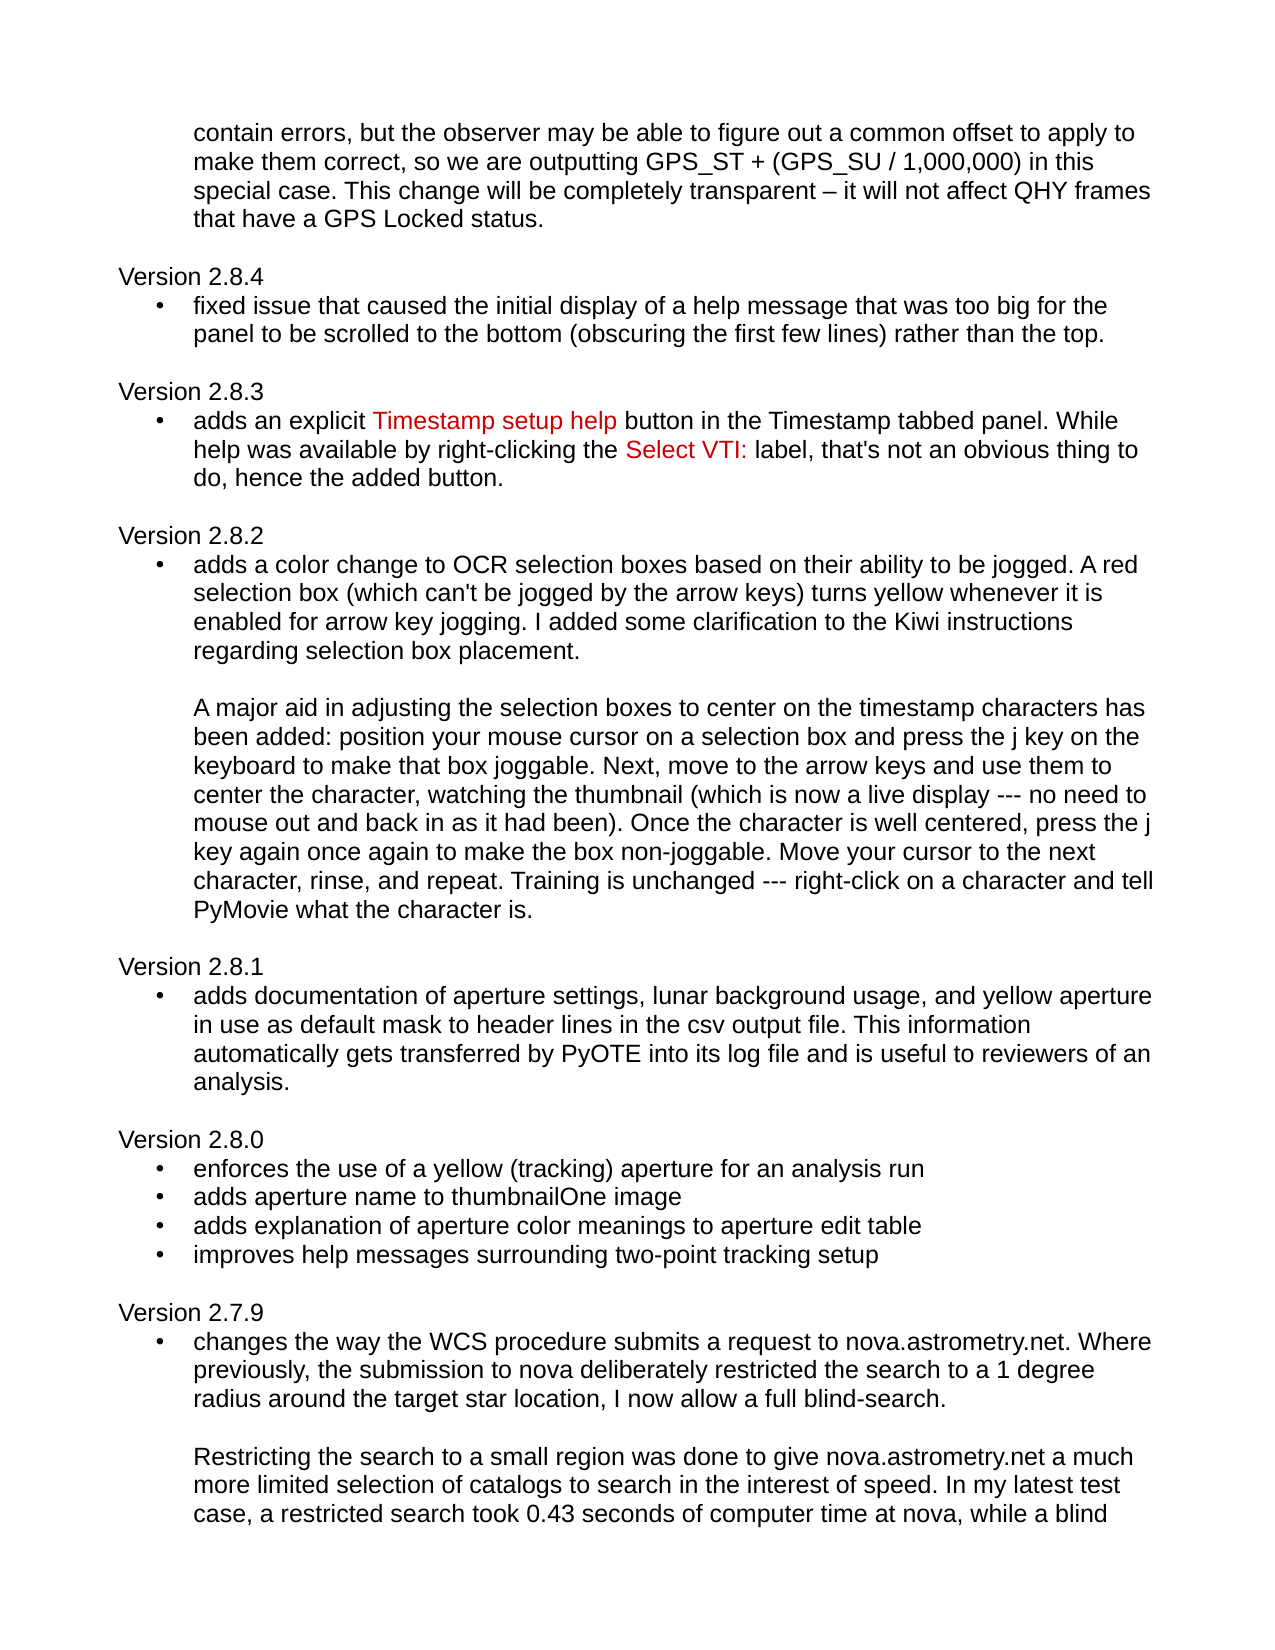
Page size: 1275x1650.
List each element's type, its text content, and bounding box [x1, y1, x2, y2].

text Version 2.8.2 [118, 521, 1157, 549]
text Version 2.8.4 [118, 262, 1157, 291]
list adds explanation of aperture color meanings to aperture edit table [156, 1211, 1157, 1240]
list adds aperture name to thumbnailOne image [156, 1182, 1157, 1211]
list contain errors, but the observer may be able to figure out a common offset to apply to make them correct, so we are outputting GPS_ST + (GPS_SU / 1,000,000) in this special case. This change will be completely transparent – it will not affect QHY frames that have a GPS Locked status. [156, 118, 1157, 262]
list adds a color change to OCR selection boxes based on their ability to be jogged. A red selection box (which can't be jogged by the arrow keys) turns yellow whenever it is enabled for arrow key jogging. I added some clarification to the Kiwi instructions regarding selection box placement. A major aid in adjusting the selection boxes to center on the timestamp characters has been added: position your mouse cursor on a selection box and press the j key on the keyboard to make that box joggable. Next, move to the arrow keys and use them to center the character, watching the thumbnail (which is now a live display --- no need to mouse out and back in as it had been). Once the character is well centered, press the j key again once again to make the box non-joggable. Move your cursor to the next character, rinse, and repeat. Training is unchanged --- right-click on a character and tell PyMovie what the character is. [156, 549, 1157, 952]
text Version 2.8.3 [118, 377, 1157, 406]
list fixed issue that caused the initial display of a help message that was too big for the panel to be scrolled to the bottom (obscuring the first few lines) rather than the top. [156, 291, 1157, 377]
text Version 2.8.1 [118, 952, 1157, 981]
list adds documentation of aperture settings, lunar background usage, and yellow aperture in use as default mask to header lines in the csv output file. This information automatically gets transferred by PyOTE into its log file and is useful to reviewers of an analysis. [156, 981, 1157, 1125]
list enforces the use of a yellow (tracking) aperture for an analysis run [156, 1153, 1157, 1182]
list improves help messages surrounding two-point tracking setup [156, 1240, 1157, 1298]
list changes the way the WCS procedure submits a request to nova.astrometry.net. Where previously, the submission to nova deliberately restricted the search to a 1 degree radius around the target star location, I now allow a full blind-search. Restricting the search to a small region was done to give nova.astrometry.net a much more limited selection of catalogs to search in the interest of speed. In my latest test case, a restricted search took 0.43 seconds of computer time at nova, while a blind [156, 1326, 1157, 1528]
text Version 2.7.9 [118, 1298, 1157, 1326]
text Version 2.8.0 [118, 1125, 1157, 1153]
list adds an explicit Timestamp setup help button in the Timestamp tabbed panel. While help was available by right-clicking the Select VTI: label, that's not an obvious thing to do, hence the added button. [156, 406, 1157, 521]
